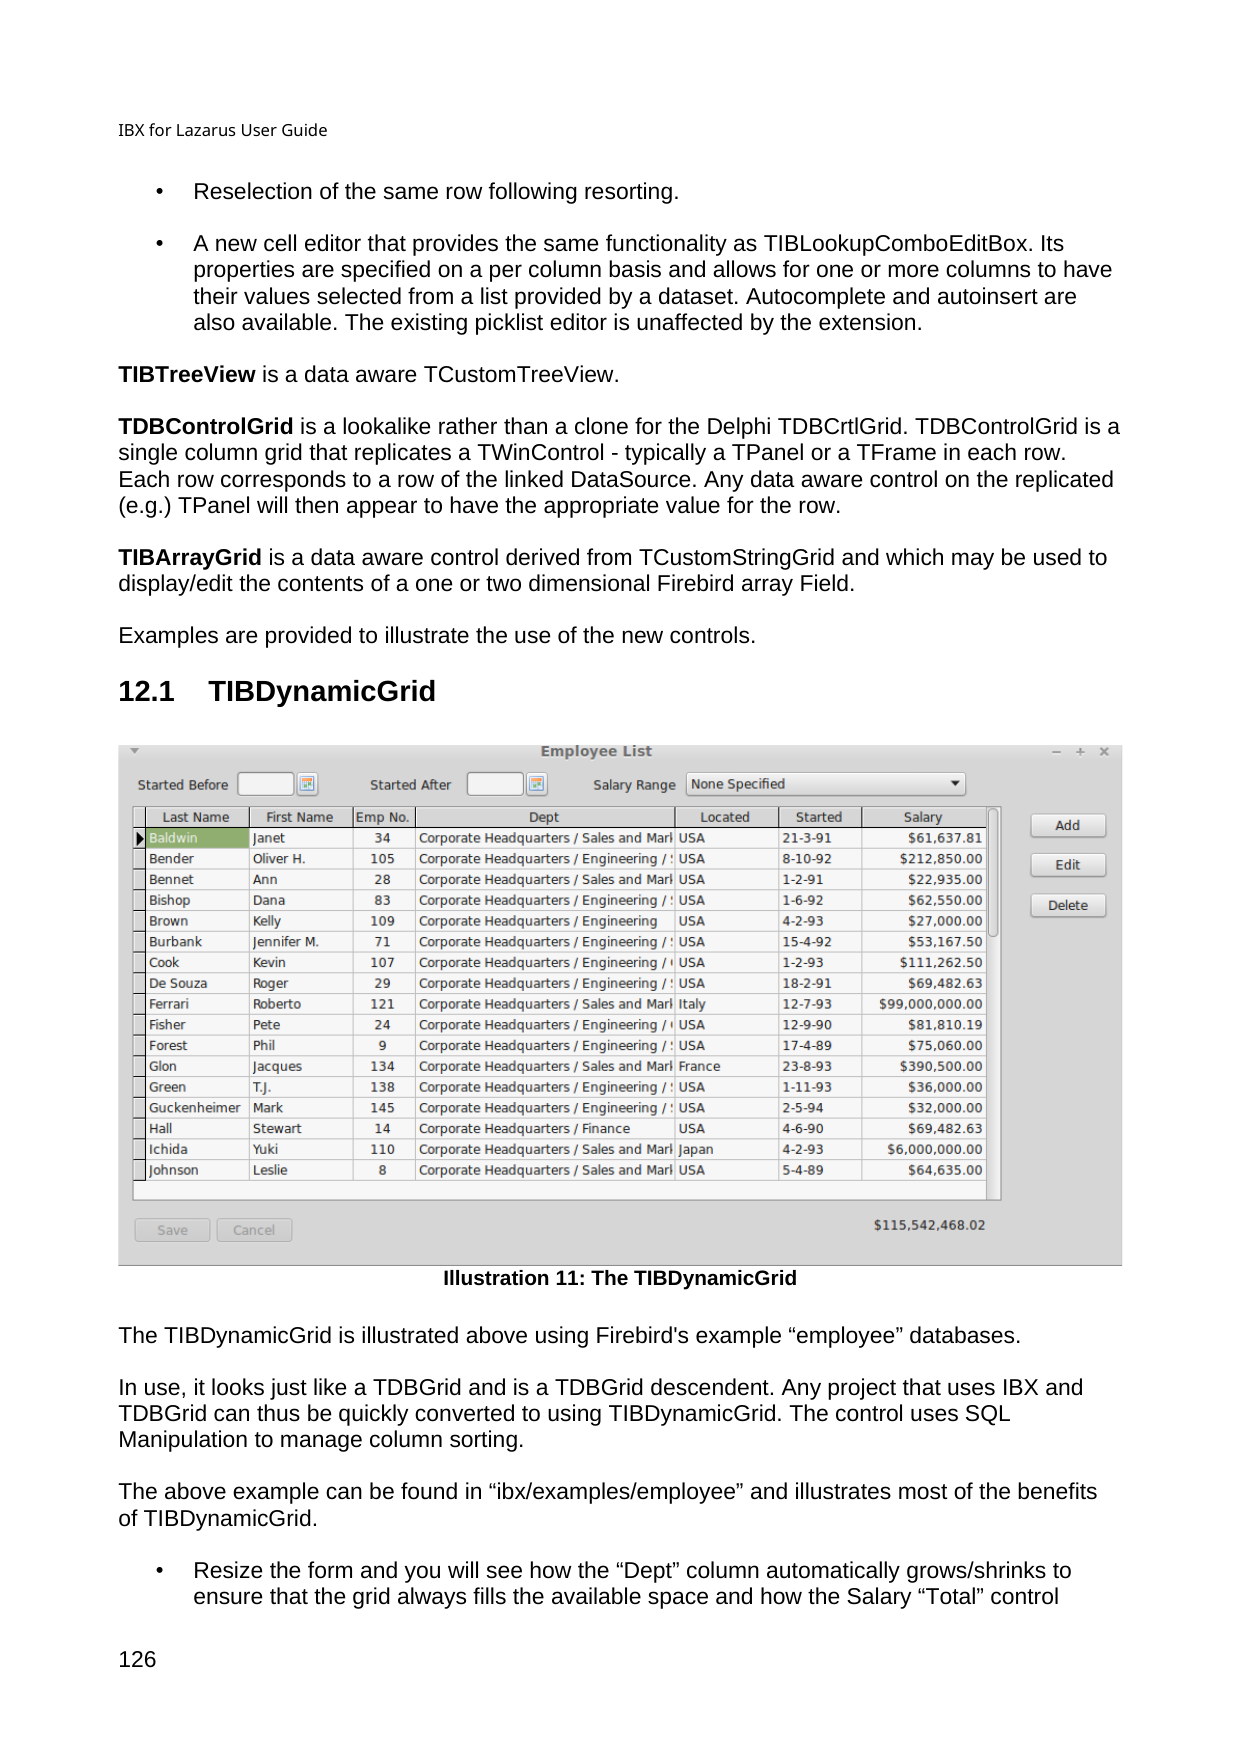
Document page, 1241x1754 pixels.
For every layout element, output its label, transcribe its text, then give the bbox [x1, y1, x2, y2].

list Reselection of the same row following resorting. [156, 178, 1122, 204]
text The TIBDynamicGrid is illustrated above using Firebird's example “employee” databases. [118, 1290, 1122, 1348]
picture [118, 745, 1123, 1266]
text Illustration 11: The TIBDynamicGrid [118, 1266, 1122, 1290]
list A new cell editor that provides the same functionality as TIBLookupComboEditBox. Its properties are specified on a per column basis and allows for one or more columns to have their values selected from a list provided by a dataset. Autocomplete and autoinsert are also available. The existing picklist editor is unaffected by the extension. [156, 230, 1122, 335]
text TIBArrayGrid is a data aware control derived from TCustomStringGrid and which may be used to display/edit the contents of a one or two dimensional Firebird array Field. [118, 544, 1122, 596]
text Examples are provided to illustrate the use of the new controls. [118, 622, 1122, 648]
list Resize the form and you will see how the “Dept” column automatically grows/shrinks to ensure that the grid always fills the available space and how the Salary “Total” control [156, 1557, 1122, 1609]
subtitle TIBDynamicGrid [118, 674, 1122, 707]
text In use, it looks just like a TDBGrid and is a TDBGrid descendent. Any project that uses IBX and TDBGrid can thus be quickly converted to using TIBDynamicGrid. The control uses SQL Manipulation to manage column sorting. [118, 1374, 1122, 1453]
text The above example can be found in “ibx/examples/employee” and illustrates most of the benefits of TIBDynamicGrid. [118, 1478, 1122, 1531]
text TIBTreeView is a data aware TCustomTreeView. [118, 361, 1122, 387]
text TDBControlGrid is a lookalike rather than a clone for the Delphi TDBCrtlGrid. TDBControlGrid is a single column grid that replicates a TWinControl - typically a TPanel or a TFrame in each row. Each row corresponds to a row of the linked DataSource. Any data aware control on the replicated (e.g.) TPanel will then appear to have the appropriate value for the row. [118, 413, 1122, 518]
text [118, 733, 1122, 745]
